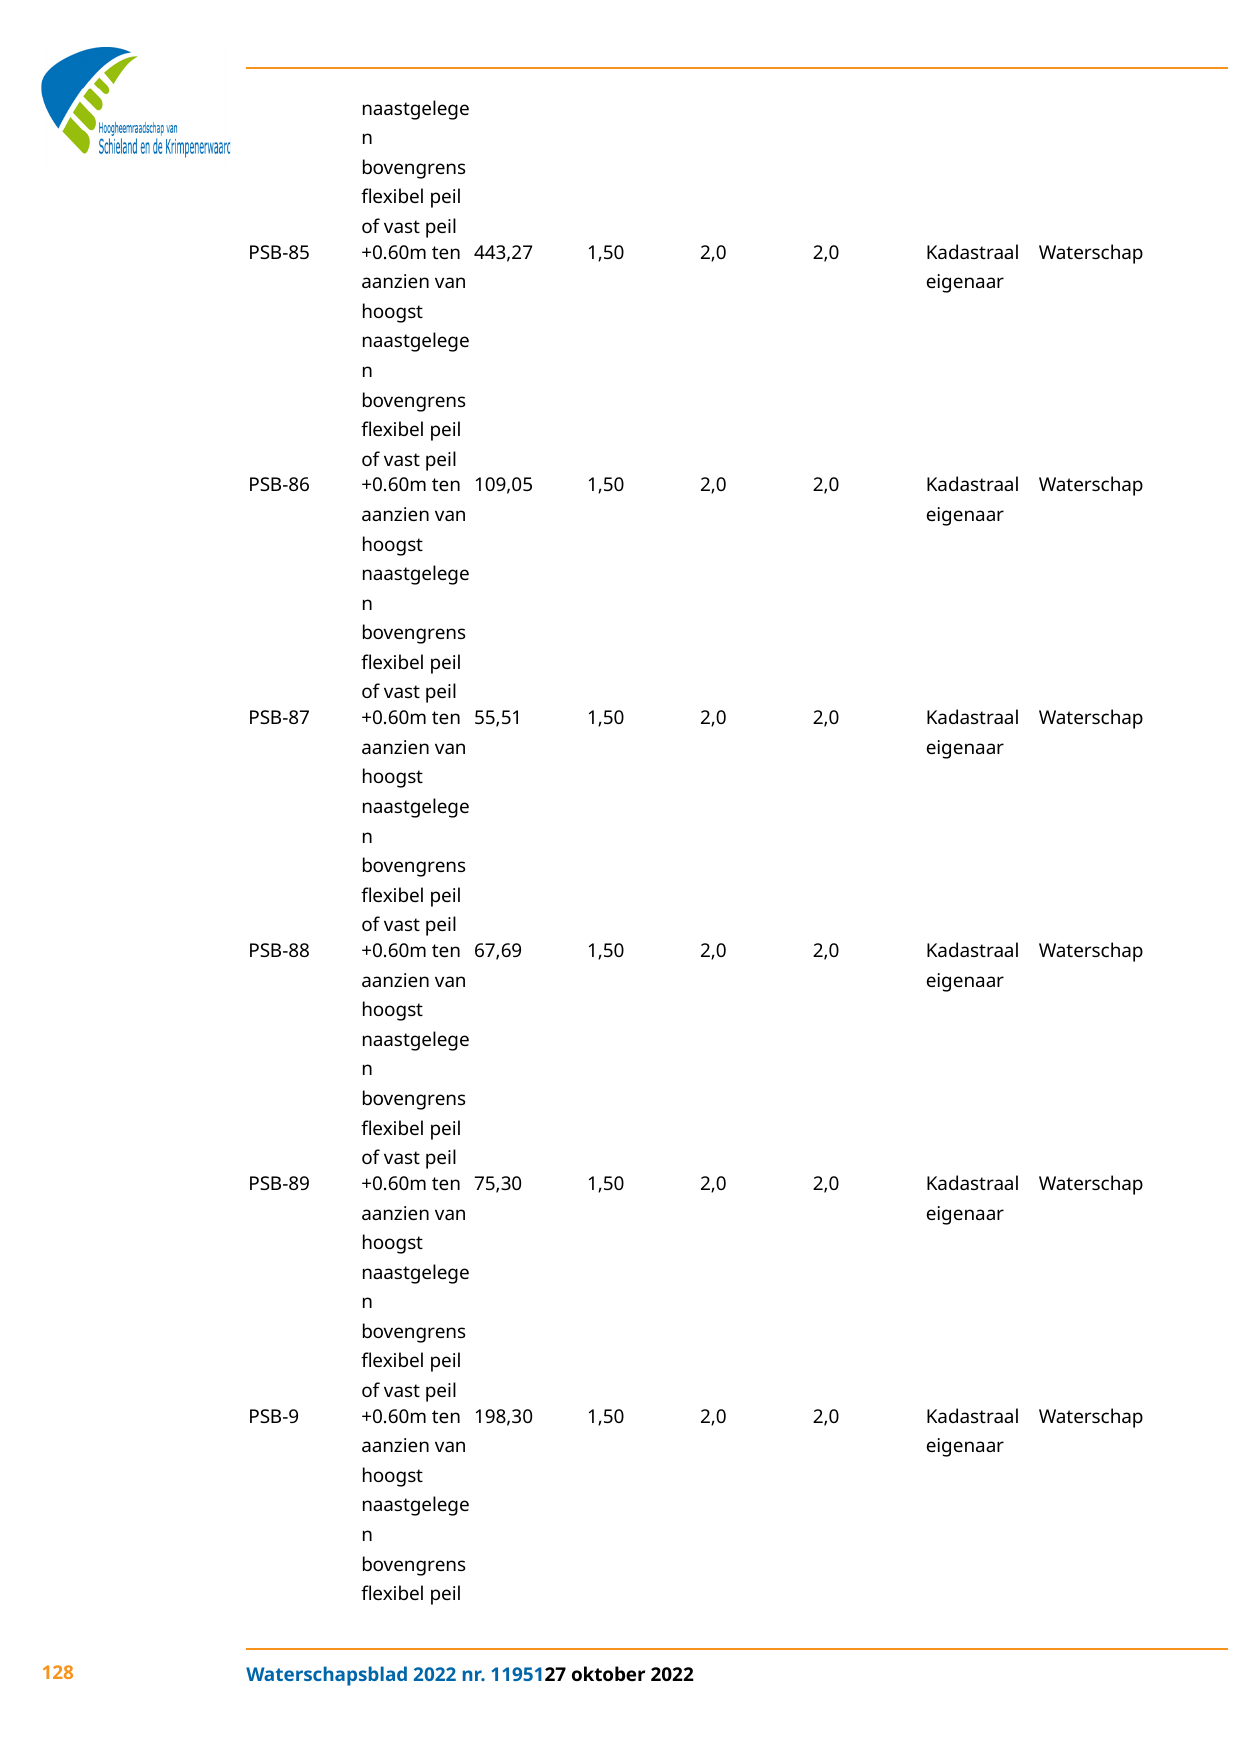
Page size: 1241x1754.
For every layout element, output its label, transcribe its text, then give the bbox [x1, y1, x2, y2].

table_cell Waterschap [1039, 937, 1152, 1170]
table_cell [474, 95, 587, 239]
table_cell 1,50 [587, 937, 700, 1170]
table_cell [248, 95, 361, 239]
table_cell [587, 95, 700, 239]
table_cell 67,69 [474, 937, 587, 1170]
table_cell PSB-86 [248, 472, 361, 704]
table_cell 1,50 [587, 239, 700, 472]
table_cell PSB-85 [248, 239, 361, 472]
table_cell 2,0 [813, 239, 926, 472]
table_cell 2,0 [813, 1170, 926, 1403]
table_cell 2,0 [700, 1170, 813, 1403]
table_cell Waterschap [1039, 1403, 1152, 1606]
table_cell PSB-89 [248, 1170, 361, 1403]
table_cell +0.60m ten aanzien van hoogst naastgelegen bovengrens flexibel peil of vast peil [361, 705, 474, 937]
table_cell 1,50 [587, 705, 700, 937]
table_cell Kadastraal eigenaar [926, 472, 1038, 704]
table_cell +0.60m ten aanzien van hoogst naastgelegen bovengrens flexibel peil of vast peil [361, 937, 474, 1170]
table_cell Waterschap [1039, 1170, 1152, 1403]
table_cell 55,51 [474, 705, 587, 937]
table_cell 2,0 [700, 1403, 813, 1606]
table_cell 2,0 [813, 1403, 926, 1606]
table_cell PSB-88 [248, 937, 361, 1170]
table_cell Waterschap [1039, 472, 1152, 704]
picture [41, 47, 231, 172]
table_cell 198,30 [474, 1403, 587, 1606]
table_cell Kadastraal eigenaar [926, 1170, 1038, 1403]
table_cell [700, 95, 813, 239]
table_cell Kadastraal eigenaar [926, 705, 1038, 937]
table_cell Kadastraal eigenaar [926, 239, 1038, 472]
table_cell +0.60m ten aanzien van hoogst naastgelegen bovengrens flexibel peil [361, 1403, 474, 1606]
table_cell [926, 95, 1038, 239]
table_cell PSB-9 [248, 1403, 361, 1606]
table_cell [813, 95, 926, 239]
table_cell Kadastraal eigenaar [926, 1403, 1038, 1606]
table_cell +0.60m ten aanzien van hoogst naastgelegen bovengrens flexibel peil of vast peil [361, 239, 474, 472]
table_cell +0.60m ten aanzien van hoogst naastgelegen bovengrens flexibel peil of vast peil [361, 1170, 474, 1403]
table_cell 2,0 [813, 472, 926, 704]
table_cell 2,0 [700, 239, 813, 472]
table_cell 1,50 [587, 1170, 700, 1403]
table_cell 2,0 [700, 705, 813, 937]
table_cell 443,27 [474, 239, 587, 472]
table_cell +0.60m ten aanzien van hoogst naastgelegen bovengrens flexibel peil of vast peil [361, 472, 474, 704]
table_cell Kadastraal eigenaar [926, 937, 1038, 1170]
table_cell 2,0 [700, 937, 813, 1170]
table_cell 75,30 [474, 1170, 587, 1403]
table_cell 2,0 [813, 937, 926, 1170]
table_cell 1,50 [587, 1403, 700, 1606]
table_cell Waterschap [1039, 705, 1152, 937]
table_cell Waterschap [1039, 239, 1152, 472]
table_cell naastgelegen bovengrens flexibel peil of vast peil [361, 95, 474, 239]
table_cell 2,0 [700, 472, 813, 704]
table_cell 109,05 [474, 472, 587, 704]
table_cell 1,50 [587, 472, 700, 704]
table_cell PSB-87 [248, 705, 361, 937]
table_cell [1039, 95, 1152, 239]
table_cell 2,0 [813, 705, 926, 937]
